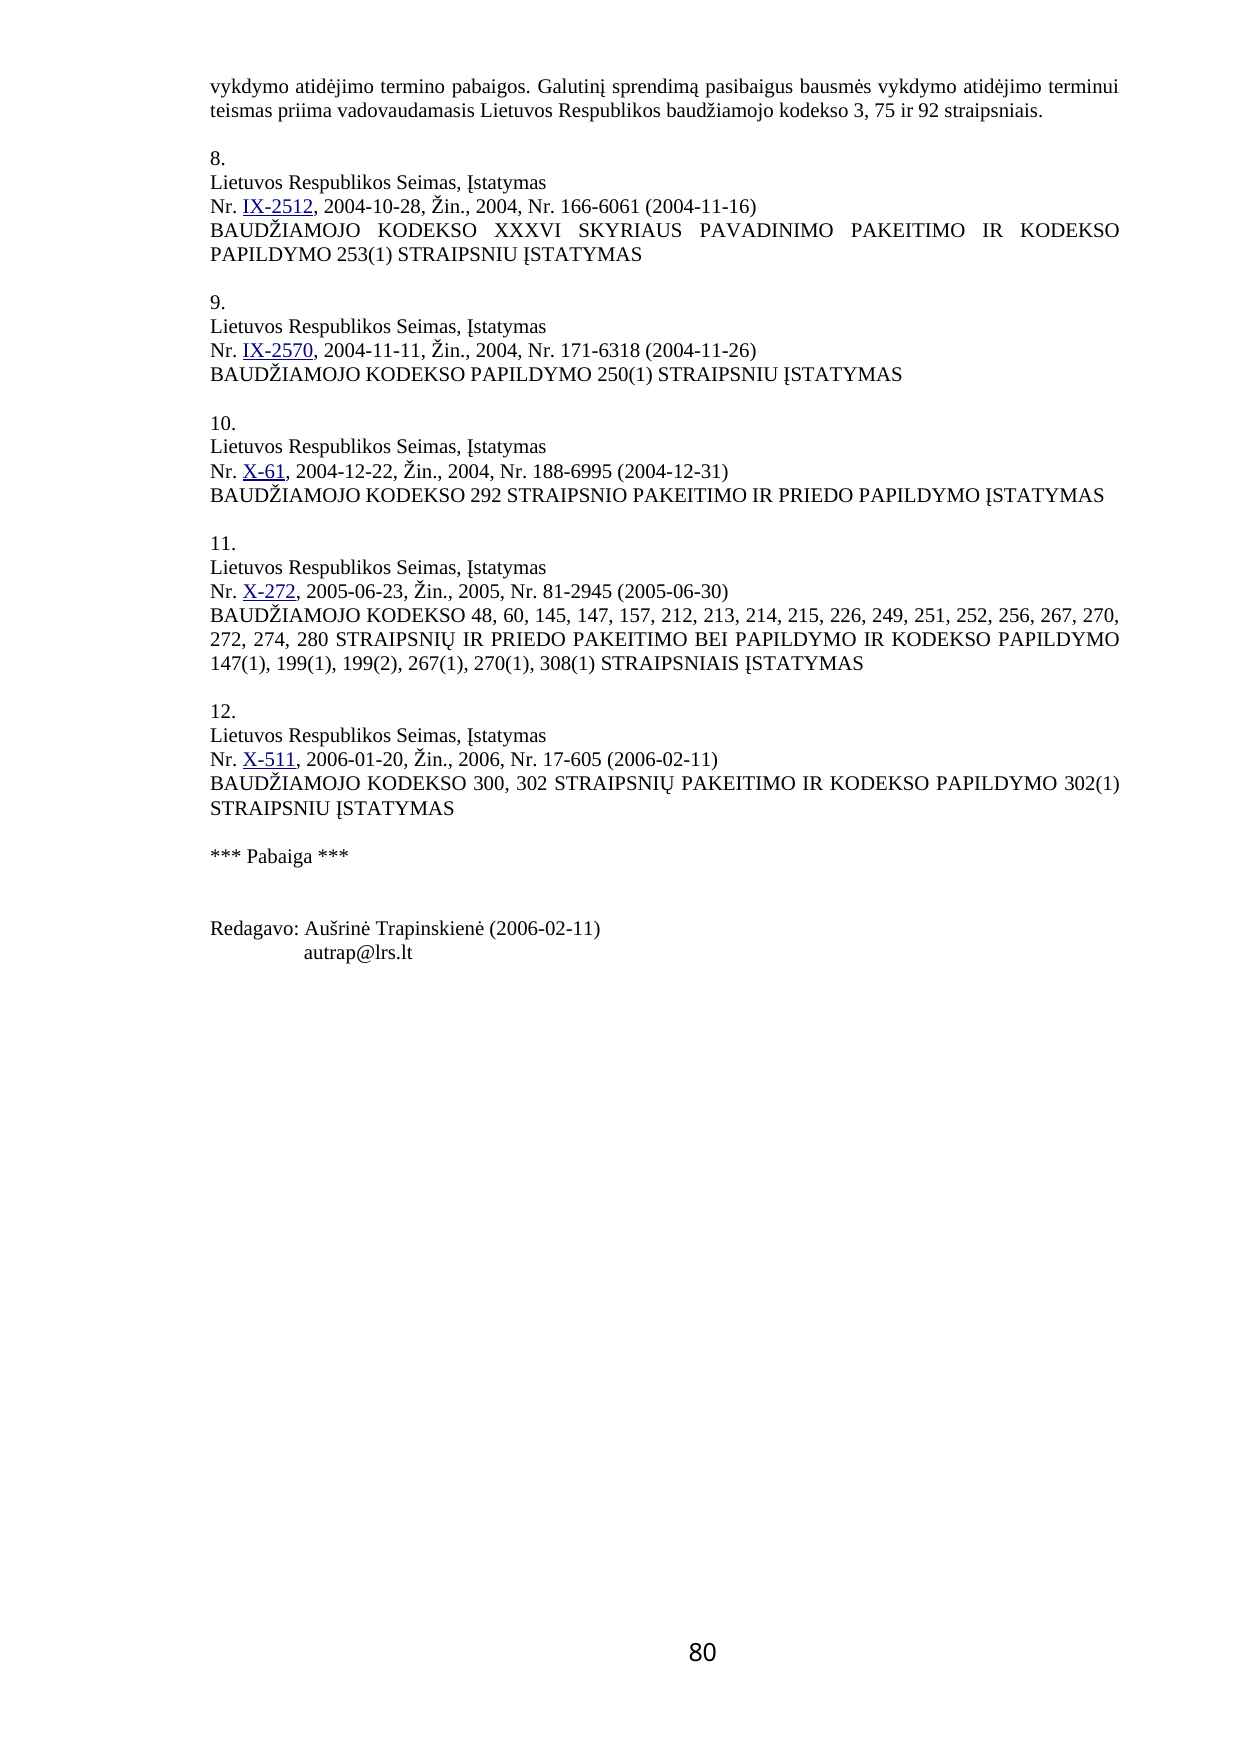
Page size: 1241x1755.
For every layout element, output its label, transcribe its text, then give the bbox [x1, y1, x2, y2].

text BAUDŽIAMOJO KODEKSO 300, 302 STRAIPSNIŲ PAKEITIMO IR KODEKSO PAPILDYMO 302(1) STRAIPSNIU ĮSTATYMAS [210, 771, 1120, 819]
text Nr. IX-2570, 2004-11-11, Žin., 2004, Nr. 171-6318 (2004-11-26) [210, 338, 1120, 362]
text 10. [210, 410, 1120, 434]
text 8. [210, 146, 1120, 170]
text Nr. X-511, 2006-01-20, Žin., 2006, Nr. 17-605 (2006-02-11) [210, 747, 1120, 771]
text Nr. X-61, 2004-12-22, Žin., 2004, Nr. 188-6995 (2004-12-31) [210, 458, 1120, 483]
text Lietuvos Respublikos Seimas, Įstatymas [210, 723, 1120, 747]
text BAUDŽIAMOJO KODEKSO XXXVI SKYRIAUS PAVADINIMO PAKEITIMO IR KODEKSO PAPILDYMO 253(1) STRAIPSNIU ĮSTATYMAS [210, 218, 1120, 266]
text Nr. IX-2512, 2004-10-28, Žin., 2004, Nr. 166-6061 (2004-11-16) [210, 194, 1120, 218]
text 11. [210, 531, 1120, 555]
text 9. [210, 290, 1120, 314]
text Lietuvos Respublikos Seimas, Įstatymas [210, 314, 1120, 338]
text BAUDŽIAMOJO KODEKSO PAPILDYMO 250(1) STRAIPSNIU ĮSTATYMAS [210, 362, 1120, 386]
text autrap@lrs.lt [210, 940, 1120, 964]
text Nr. X-272, 2005-06-23, Žin., 2005, Nr. 81-2945 (2005-06-30) [210, 579, 1120, 603]
text Redagavo: Aušrinė Trapinskienė (2006-02-11) [210, 916, 1120, 940]
text vykdymo atidėjimo termino pabaigos. Galutinį sprendimą pasibaigus bausmės vykdymo atidėjimo terminui teismas priima vadovaudamasis Lietuvos Respublikos baudžiamojo kodekso 3, 75 ir 92 straipsniais. [210, 73, 1120, 122]
text BAUDŽIAMOJO KODEKSO 48, 60, 145, 147, 157, 212, 213, 214, 215, 226, 249, 251, 252, 256, 267, 270, 272, 274, 280 STRAIPSNIŲ IR PRIEDO PAKEITIMO BEI PAPILDYMO IR KODEKSO PAPILDYMO 147(1), 199(1), 199(2), 267(1), 270(1), 308(1) STRAIPSNIAIS ĮSTATYMAS [210, 603, 1120, 675]
text BAUDŽIAMOJO KODEKSO 292 STRAIPSNIO PAKEITIMO IR PRIEDO PAPILDYMO ĮSTATYMAS [210, 483, 1120, 507]
text 12. [210, 699, 1120, 723]
text Lietuvos Respublikos Seimas, Įstatymas [210, 555, 1120, 579]
text Lietuvos Respublikos Seimas, Įstatymas [210, 434, 1120, 458]
text Lietuvos Respublikos Seimas, Įstatymas [210, 170, 1120, 194]
text *** Pabaiga *** [210, 843, 1120, 868]
